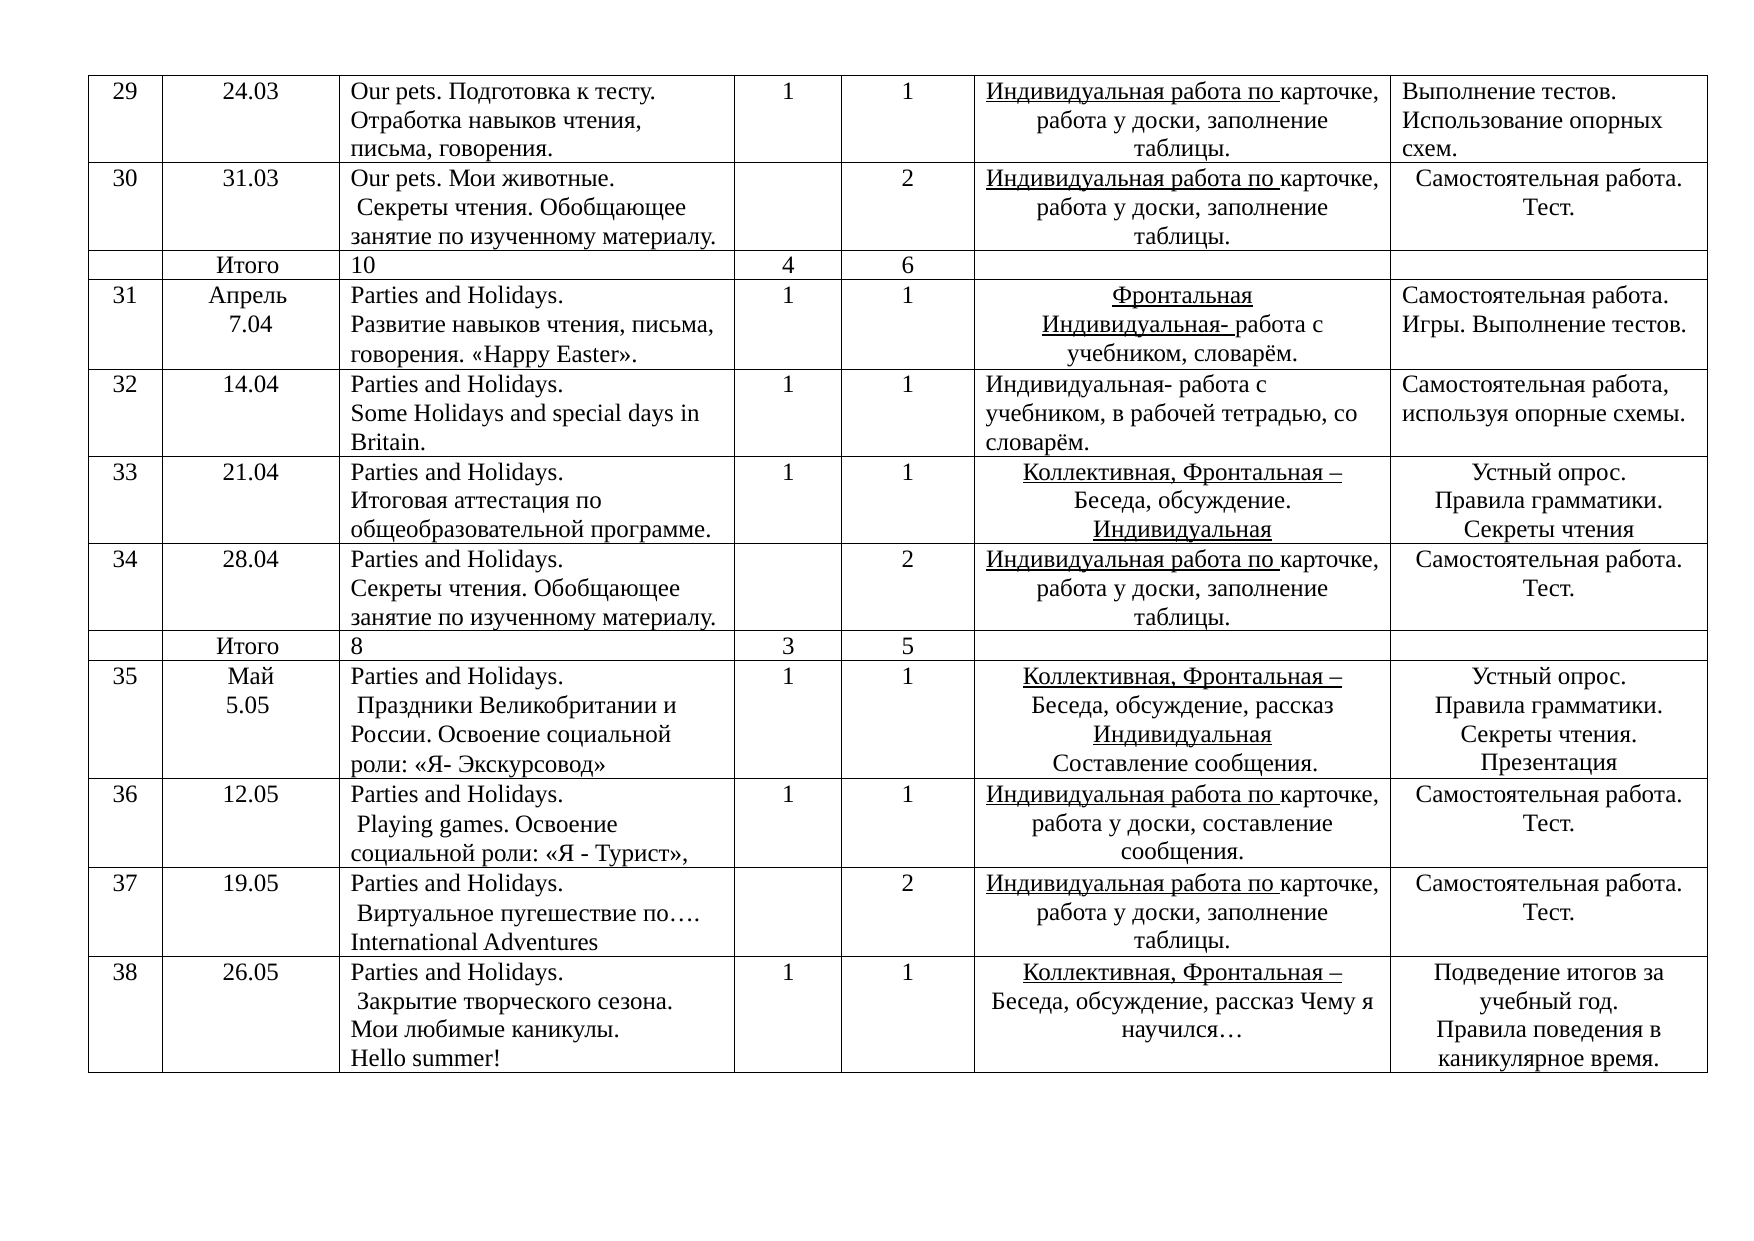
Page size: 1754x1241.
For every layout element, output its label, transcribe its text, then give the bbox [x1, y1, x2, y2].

table_cell Parties and Holidays. Праздники Великобритании и России. Освоение социальной роли: «Я- Экскурсовод» [340, 661, 734, 778]
table_cell Самостоятельная работа. Тест. [1391, 868, 1707, 956]
table_cell Parties and Holidays. Виртуальное пугешествие по…. International Adventures [340, 868, 734, 956]
table_cell [975, 251, 1390, 279]
table_cell Выполнение тестов. Использование опорных схем. [1391, 76, 1707, 162]
table_cell Самостоятельная работа. Тест. [1391, 544, 1707, 630]
table_cell 36 [89, 779, 162, 867]
table_cell 5 [842, 631, 974, 660]
table_cell [1391, 631, 1707, 660]
table_cell 19.05 [163, 868, 339, 956]
table_cell Индивидуальная работа по карточке, работа у доски, заполнение таблицы. [975, 868, 1390, 956]
table_cell Parties and Holidays. Итоговая аттестация по общеобразовательной программе. [340, 457, 734, 543]
table_cell 8 [340, 631, 734, 660]
table_cell 34 [89, 544, 162, 630]
table_cell 31 [89, 280, 162, 368]
table_cell 33 [89, 457, 162, 543]
table_cell 1 [842, 661, 974, 778]
table_cell Коллективная, Фронтальная – Беседа, обсуждение, рассказ Индивидуальная Составление сообщения. [975, 661, 1390, 778]
table_cell 31.03 [163, 163, 339, 249]
table_cell 38 [89, 957, 162, 1072]
table_cell 1 [735, 280, 841, 368]
table_cell 37 [89, 868, 162, 956]
table_cell [735, 163, 841, 249]
table_cell 10 [340, 251, 734, 279]
table_cell Устный опрос. Правила грамматики. Секреты чтения. Презентация [1391, 661, 1707, 778]
table_cell Our pets. Подготовка к тесту. Отработка навыков чтения, письма, говорения. [340, 76, 734, 162]
table_cell 1 [842, 457, 974, 543]
table_cell 2 [842, 163, 974, 249]
table_cell Индивидуальная работа по карточке, работа у доски, заполнение таблицы. [975, 544, 1390, 630]
table_cell Самостоятельная работа. Игры. Выполнение тестов. [1391, 280, 1707, 368]
table_cell 35 [89, 661, 162, 778]
table_cell Индивидуальная работа по карточке, работа у доски, заполнение таблицы. [975, 163, 1390, 249]
table_cell 1 [842, 957, 974, 1072]
table_cell [89, 251, 162, 279]
table_cell 1 [842, 76, 974, 162]
table_cell Parties and Holidays. Закрытие творческого сезона. Мои любимые каникулы. Hellо summer! [340, 957, 734, 1072]
table_cell [735, 544, 841, 630]
table_cell 28.04 [163, 544, 339, 630]
table_cell 1 [735, 661, 841, 778]
table_cell [735, 868, 841, 956]
table_cell Фронтальная Индивидуальная- работа с учебником, словарём. [975, 280, 1390, 368]
table_cell [975, 631, 1390, 660]
table_cell 30 [89, 163, 162, 249]
table_cell Parties and Holidays. Some Holidays and special days in Britain. [340, 370, 734, 456]
table_cell 32 [89, 370, 162, 456]
table_cell Коллективная, Фронтальная – Беседа, обсуждение. Индивидуальная [975, 457, 1390, 543]
table_cell Подведение итогов за учебный год. Правила поведения в каникулярное время. [1391, 957, 1707, 1072]
table_cell 21.04 [163, 457, 339, 543]
table_cell Устный опрос. Правила грамматики. Секреты чтения [1391, 457, 1707, 543]
table_cell 24.03 [163, 76, 339, 162]
table_cell 2 [842, 868, 974, 956]
table_cell Parties and Holidays. Развитие навыков чтения, письма, говорения. «Happy Easter». [340, 280, 734, 368]
table_cell 1 [735, 76, 841, 162]
table_cell Our pets. Мои животные. Секреты чтения. Обобщающее занятие по изученному материалу. [340, 163, 734, 249]
table_cell Parties and Holidays. Секреты чтения. Обобщающее занятие по изученному материалу. [340, 544, 734, 630]
table_cell 29 [89, 76, 162, 162]
table_cell Parties and Holidays. Playing games. Освоение социальной роли: «Я - Турист», [340, 779, 734, 867]
table_cell 2 [842, 544, 974, 630]
table_cell [89, 631, 162, 660]
table_cell Индивидуальная работа по карточке, работа у доски, составление сообщения. [975, 779, 1390, 867]
table_cell 1 [842, 370, 974, 456]
table_cell 6 [842, 251, 974, 279]
table_cell 14.04 [163, 370, 339, 456]
table_cell 1 [735, 779, 841, 867]
table_cell Самостоятельная работа. Тест. [1391, 163, 1707, 249]
table_cell Апрель 7.04 [163, 280, 339, 368]
table_cell 1 [735, 457, 841, 543]
table_cell Май 5.05 [163, 661, 339, 778]
table_cell 1 [842, 280, 974, 368]
table_cell Итого [163, 631, 339, 660]
table_cell Индивидуальная- работа с учебником, в рабочей тетрадью, со словарём. [975, 370, 1390, 456]
table_cell Самостоятельная работа, используя опорные схемы. [1391, 370, 1707, 456]
table_cell Итого [163, 251, 339, 279]
table_cell 4 [735, 251, 841, 279]
table_cell 1 [735, 957, 841, 1072]
table_cell 1 [735, 370, 841, 456]
table_cell Самостоятельная работа. Тест. [1391, 779, 1707, 867]
table_cell [1391, 251, 1707, 279]
table_cell Коллективная, Фронтальная – Беседа, обсуждение, рассказ Чему я научился… [975, 957, 1390, 1072]
table_cell 26.05 [163, 957, 339, 1072]
table_cell 12.05 [163, 779, 339, 867]
table_cell 1 [842, 779, 974, 867]
table_cell Индивидуальная работа по карточке, работа у доски, заполнение таблицы. [975, 76, 1390, 162]
table_cell 3 [735, 631, 841, 660]
